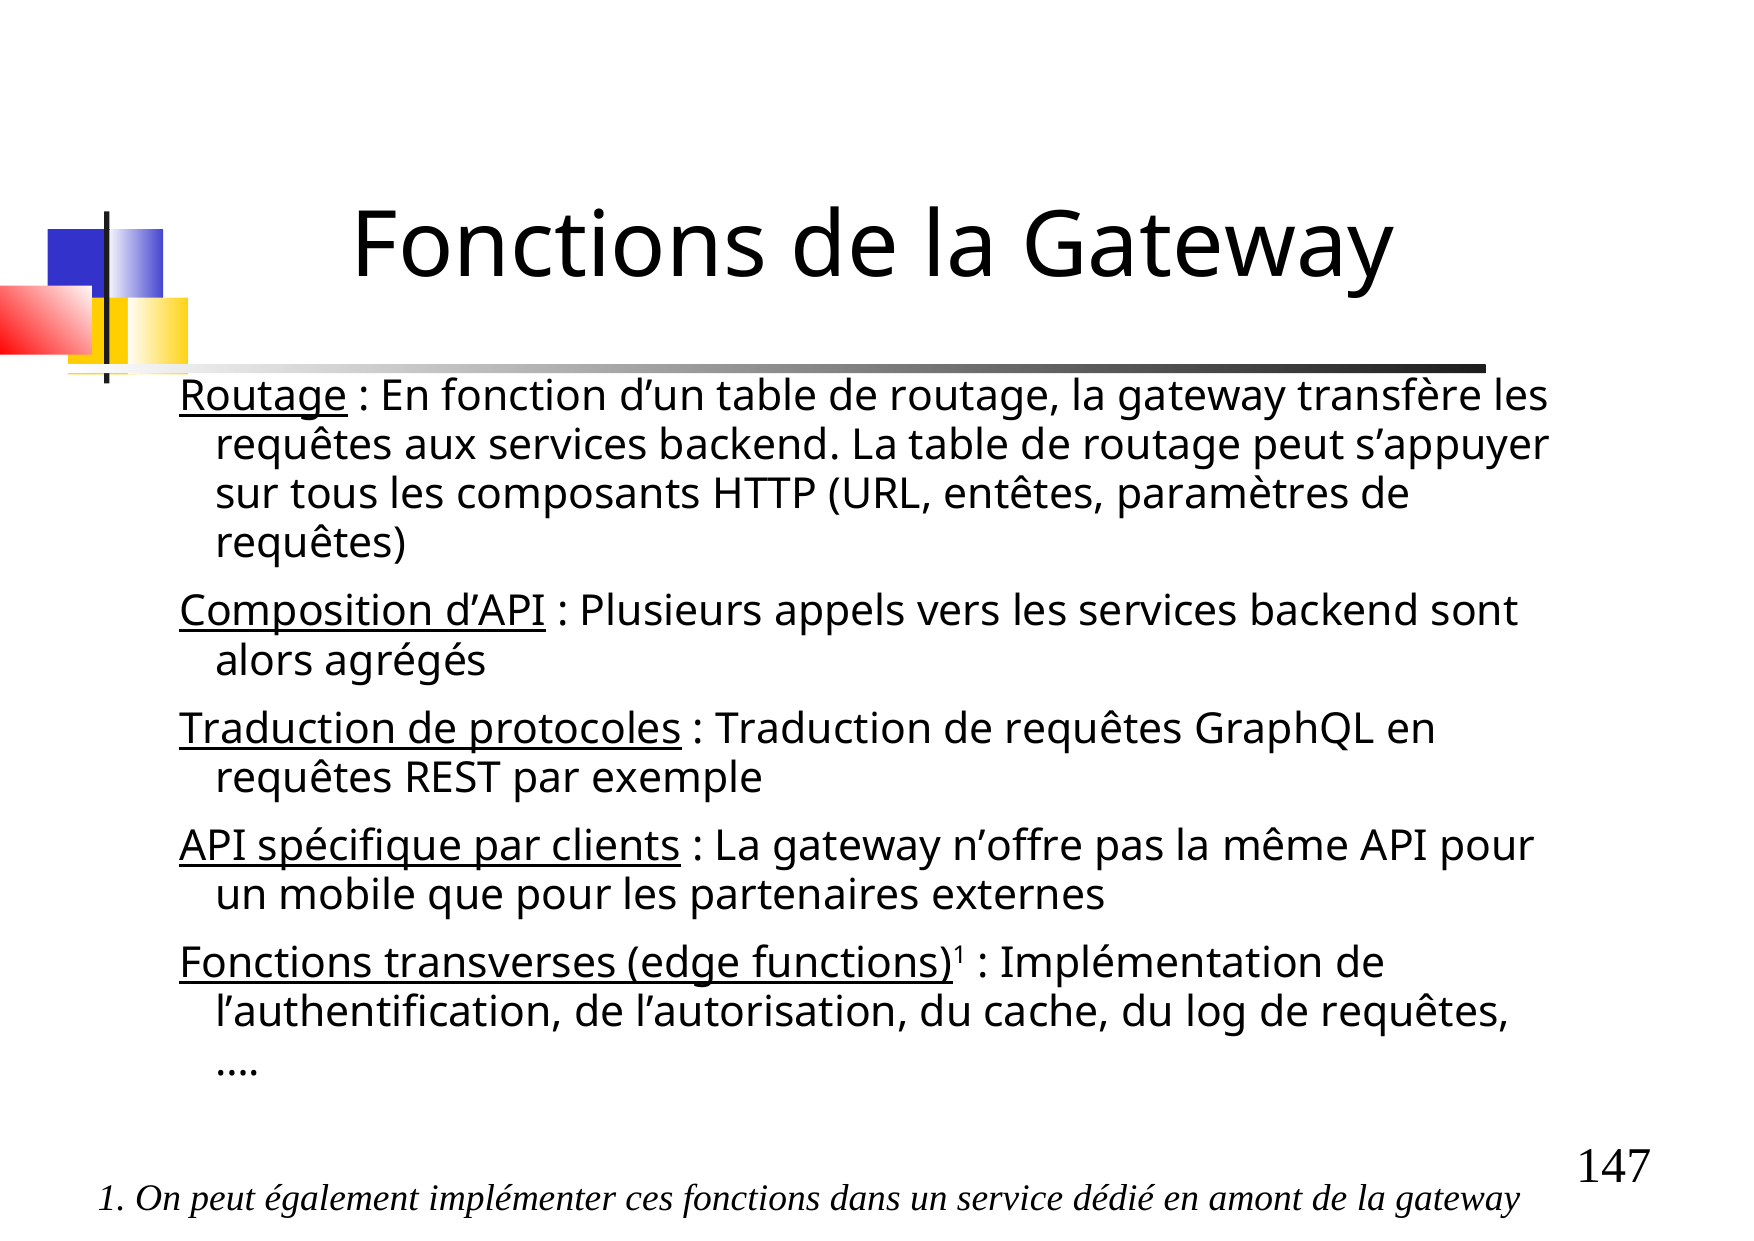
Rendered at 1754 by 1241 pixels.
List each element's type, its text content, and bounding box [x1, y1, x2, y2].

text_box 1. On peut également implémenter ces fonctions dans un service dédié en amont de la gateway [82, 1169, 1538, 1227]
list Routage : En fonction d’un table de routage, la gateway transfère les requêtes aux services backend. La table de routage peut s’appuyer sur tous les composants HTTP (URL, entêtes, paramètres de requêtes) Composition d’API : Plusieurs appels vers les services backend sont alors agrégés Traduction de protocoles : Traduction de requêtes GraphQL en requêtes REST par exemple API spécifique par clients : La gateway n’offre pas la même API pour un mobile que pour les partenaires externes Fonctions transverses (edge functions)1 : Implémentation de l’authentification, de l’autorisation, du cache, du log de requêtes, …. [179, 371, 1567, 1091]
title Fonctions de la Gateway [179, 139, 1567, 351]
